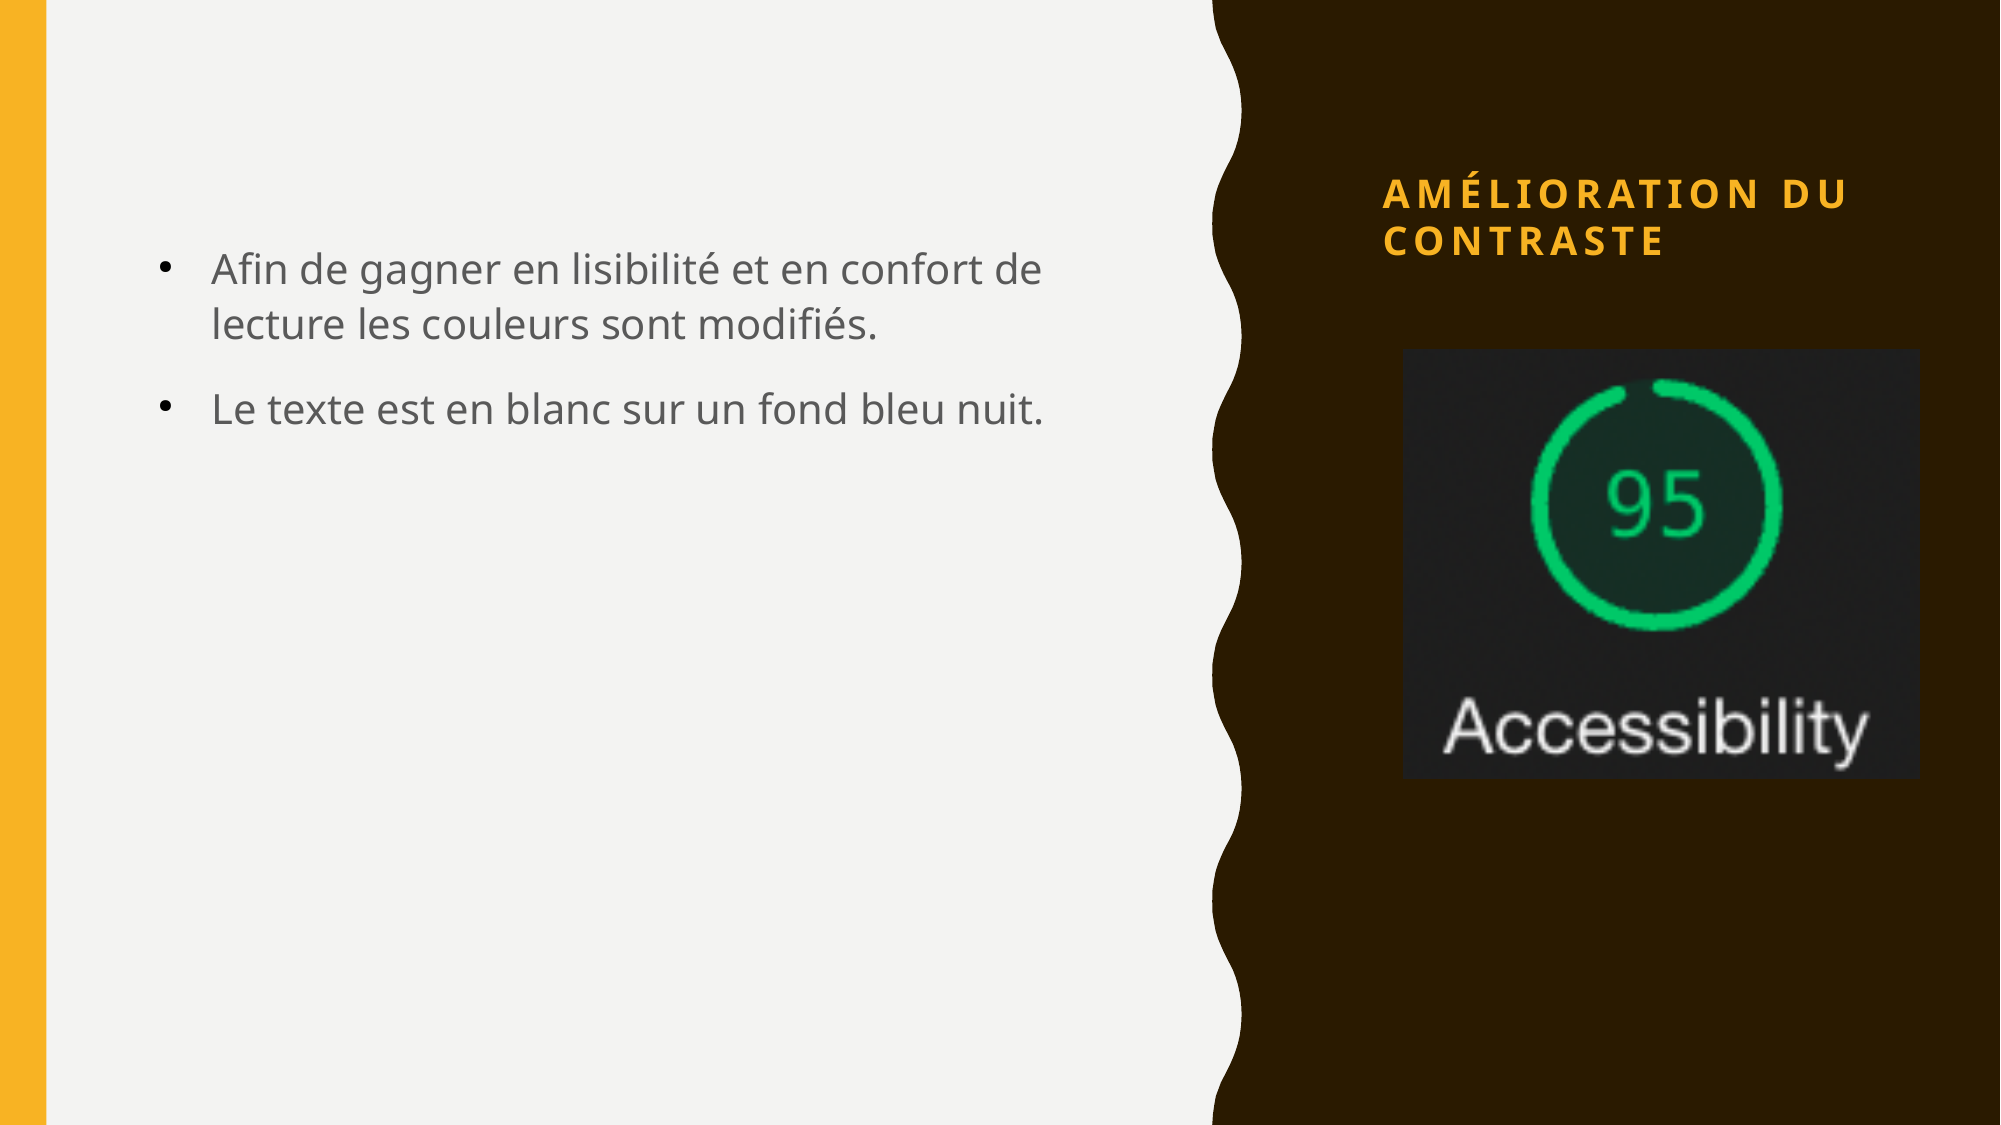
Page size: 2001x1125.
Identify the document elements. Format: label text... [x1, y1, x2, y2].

picture [1403, 349, 1920, 779]
list Afin de gagner en lisibilité et en confort de lecture les couleurs sont modifiés. Le texte est en blanc sur un fond bleu nuit. [125, 151, 1182, 969]
title Amélioration du contraste [1367, 75, 1875, 272]
